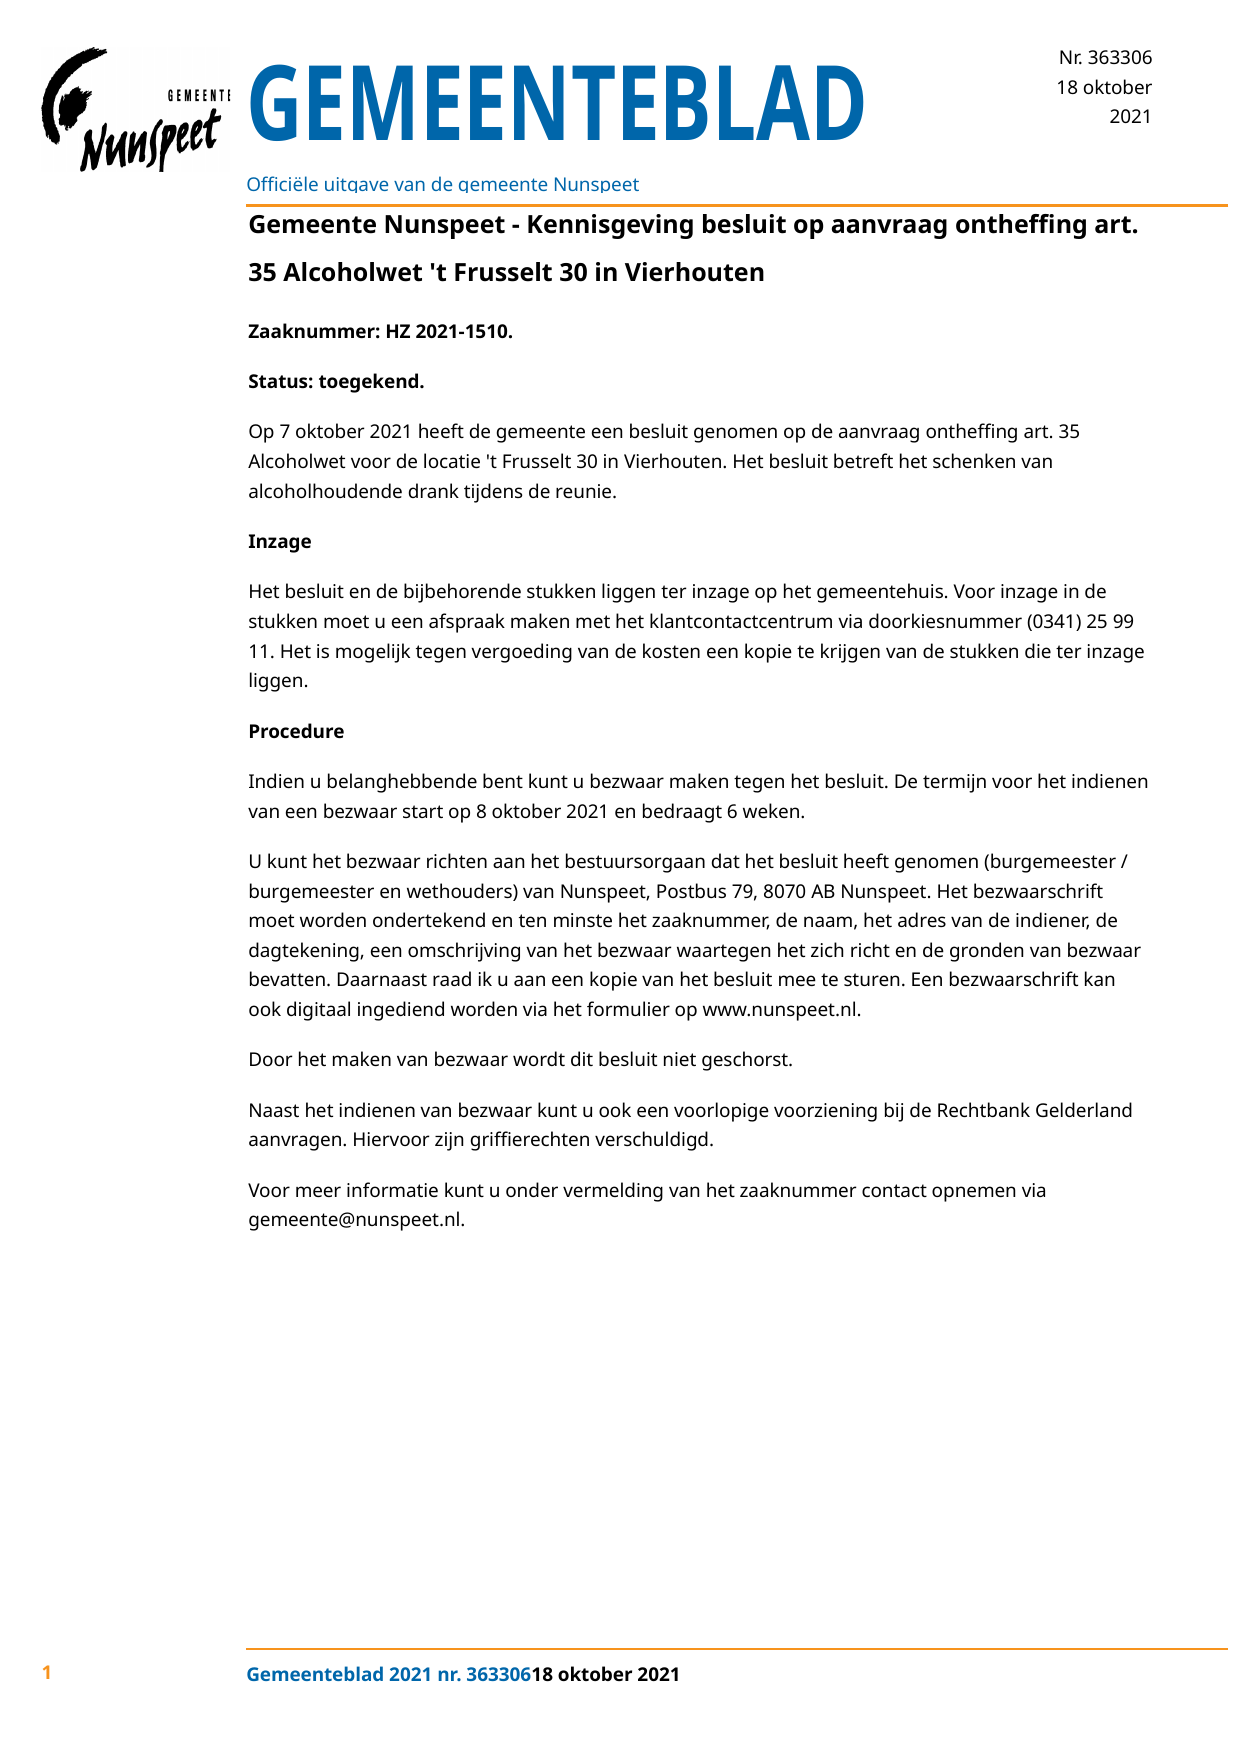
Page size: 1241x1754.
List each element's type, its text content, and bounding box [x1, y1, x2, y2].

text Gemeente Nunspeet - Kennisgeving besluit op aanvraag ontheffing art. 35 Alcoholwet 't Frusselt 30 in Vierhouten [248, 207, 1152, 288]
text Door het maken van bezwaar wordt dit besluit niet geschorst. [248, 1047, 1152, 1072]
text Op 7 oktober 2021 heeft de gemeente een besluit genomen op de aanvraag ontheffing art. 35 Alcoholwet voor de locatie 't Frusselt 30 in Vierhouten. Het besluit betreft het schenken van alcoholhoudende drank tijdens de reunie. [248, 419, 1152, 504]
text Naast het indienen van bezwaar kunt u ook een voorlopige voorziening bij de Rechtbank Gelderland aanvragen. Hiervoor zijn griffierechten verschuldigd. [248, 1097, 1152, 1152]
text Indien u belanghebbende bent kunt u bezwaar maken tegen het besluit. De termijn voor het indienen van een bezwaar start op 8 oktober 2021 en bedraagt 6 weken. [248, 768, 1152, 824]
text Voor meer informatie kunt u onder vermelding van het zaaknummer contact opnemen via gemeente@nunspeet.nl. [248, 1177, 1152, 1232]
text Het besluit en de bijbehorende stukken liggen ter inzage op het gemeentehuis. Voor inzage in de stukken moet u een afspraak maken met het klantcontactcentrum via doorkiesnummer (0341) 25 99 11. Het is mogelijk tegen vergoeding van de kosten een kopie te krijgen van de stukken die ter inzage liggen. [248, 579, 1152, 693]
text Procedure [248, 718, 1152, 744]
text Zaaknummer: HZ 2021-1510. [248, 318, 1152, 344]
picture [41, 47, 231, 172]
text U kunt het bezwaar richten aan het bestuursorgaan dat het besluit heeft genomen (burgemeester / burgemeester en wethouders) van Nunspeet, Postbus 79, 8070 AB Nunspeet. Het bezwaarschrift moet worden ondertekend en ten minste het zaaknummer, de naam, het adres van de indiener, de dagtekening, een omschrijving van het bezwaar waartegen het zich richt en de gronden van bezwaar bevatten. Daarnaast raad ik u aan een kopie van het besluit mee te sturen. Een bezwaarschrift kan ook digitaal ingediend worden via het formulier op www.nunspeet.nl. [248, 848, 1152, 1022]
text Inzage [248, 528, 1152, 554]
text Status: toegekend. [248, 368, 1152, 394]
